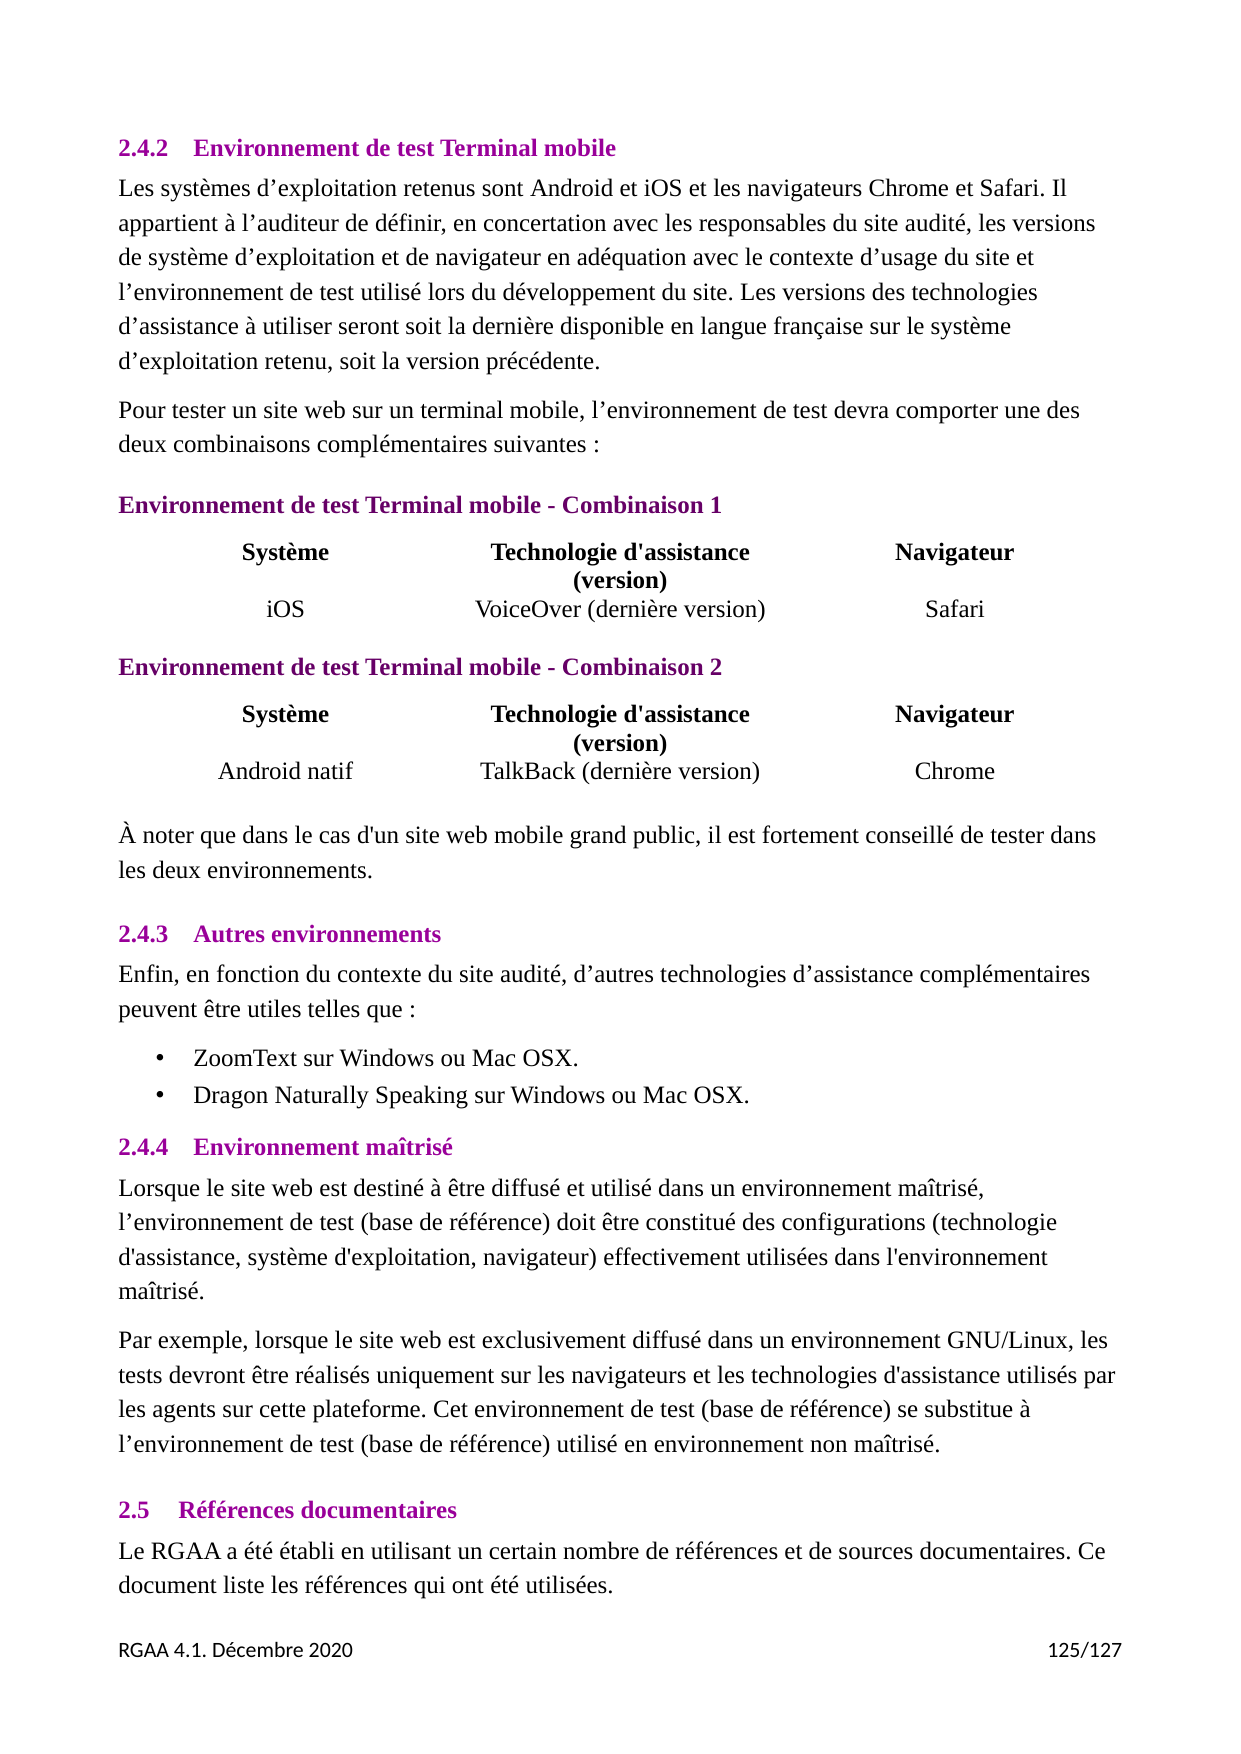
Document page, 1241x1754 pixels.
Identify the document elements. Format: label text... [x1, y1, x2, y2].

table_cell Android natif [118, 756, 453, 785]
table_cell Chrome [788, 756, 1122, 785]
text Enfin, en fonction du contexte du site audité, d’autres technologies d’assistance complémentaires peuvent être utiles telles que : [118, 959, 1122, 1023]
table_header Navigateur [788, 699, 1122, 756]
subtitle Environnement de test Terminal mobile - Combinaison 1 [118, 490, 1122, 519]
subtitle Références documentaires [118, 1496, 1122, 1524]
table_header Système [118, 537, 453, 594]
table_header Technologie d'assistance (version) [453, 537, 787, 594]
table_header Système [118, 699, 453, 756]
text Par exemple, lorsque le site web est exclusivement diffusé dans un environnement GNU/Linux, les tests devront être réalisés uniquement sur les navigateurs et les technologies d'assistance utilisés par les agents sur cette plateforme. Cet environnement de test (base de référence) se substitue à l’environnement de test (base de référence) utilisé en environnement non maîtrisé. [118, 1325, 1122, 1457]
table_cell Safari [788, 594, 1122, 623]
subtitle Environnement maîtrisé [118, 1132, 1122, 1161]
table_header Navigateur [788, 537, 1122, 594]
table_cell VoiceOver (dernière version) [453, 594, 787, 623]
text À noter que dans le cas d'un site web mobile grand public, il est fortement conseillé de tester dans les deux environnements. [118, 821, 1122, 884]
text Lorsque le site web est destiné à être diffusé et utilisé dans un environnement maîtrisé, l’environnement de test (base de référence) doit être constitué des configurations (technologie d'assistance, système d'exploitation, navigateur) effectivement utilisées dans l'environnement maîtrisé. [118, 1173, 1122, 1305]
subtitle Autres environnements [118, 919, 1122, 948]
text Le RGAA a été établi en utilisant un certain nombre de références et de sources documentaires. Ce document liste les références qui ont été utilisées. [118, 1536, 1122, 1599]
text Pour tester un site web sur un terminal mobile, l’environnement de test devra comporter une des deux combinaisons complémentaires suivantes : [118, 395, 1122, 458]
table_header Technologie d'assistance (version) [453, 699, 787, 756]
text Les systèmes d’exploitation retenus sont Android et iOS et les navigateurs Chrome et Safari. Il appartient à l’auditeur de définir, en concertation avec les responsables du site audité, les versions de système d’exploitation et de navigateur en adéquation avec le contexte d’usage du site et l’environnement de test utilisé lors du développement du site. Les versions des technologies d’assistance à utiliser seront soit la dernière disponible en langue française sur le système d’exploitation retenu, soit la version précédente. [118, 173, 1122, 374]
subtitle Environnement de test Terminal mobile [118, 133, 1122, 162]
list ZoomText sur Windows ou Mac OSX. [156, 1043, 1122, 1072]
list Dragon Naturally Speaking sur Windows ou Mac OSX. [156, 1080, 1122, 1109]
subtitle Environnement de test Terminal mobile - Combinaison 2 [118, 652, 1122, 681]
table_cell TalkBack (dernière version) [453, 756, 787, 785]
table_cell iOS [118, 594, 453, 623]
